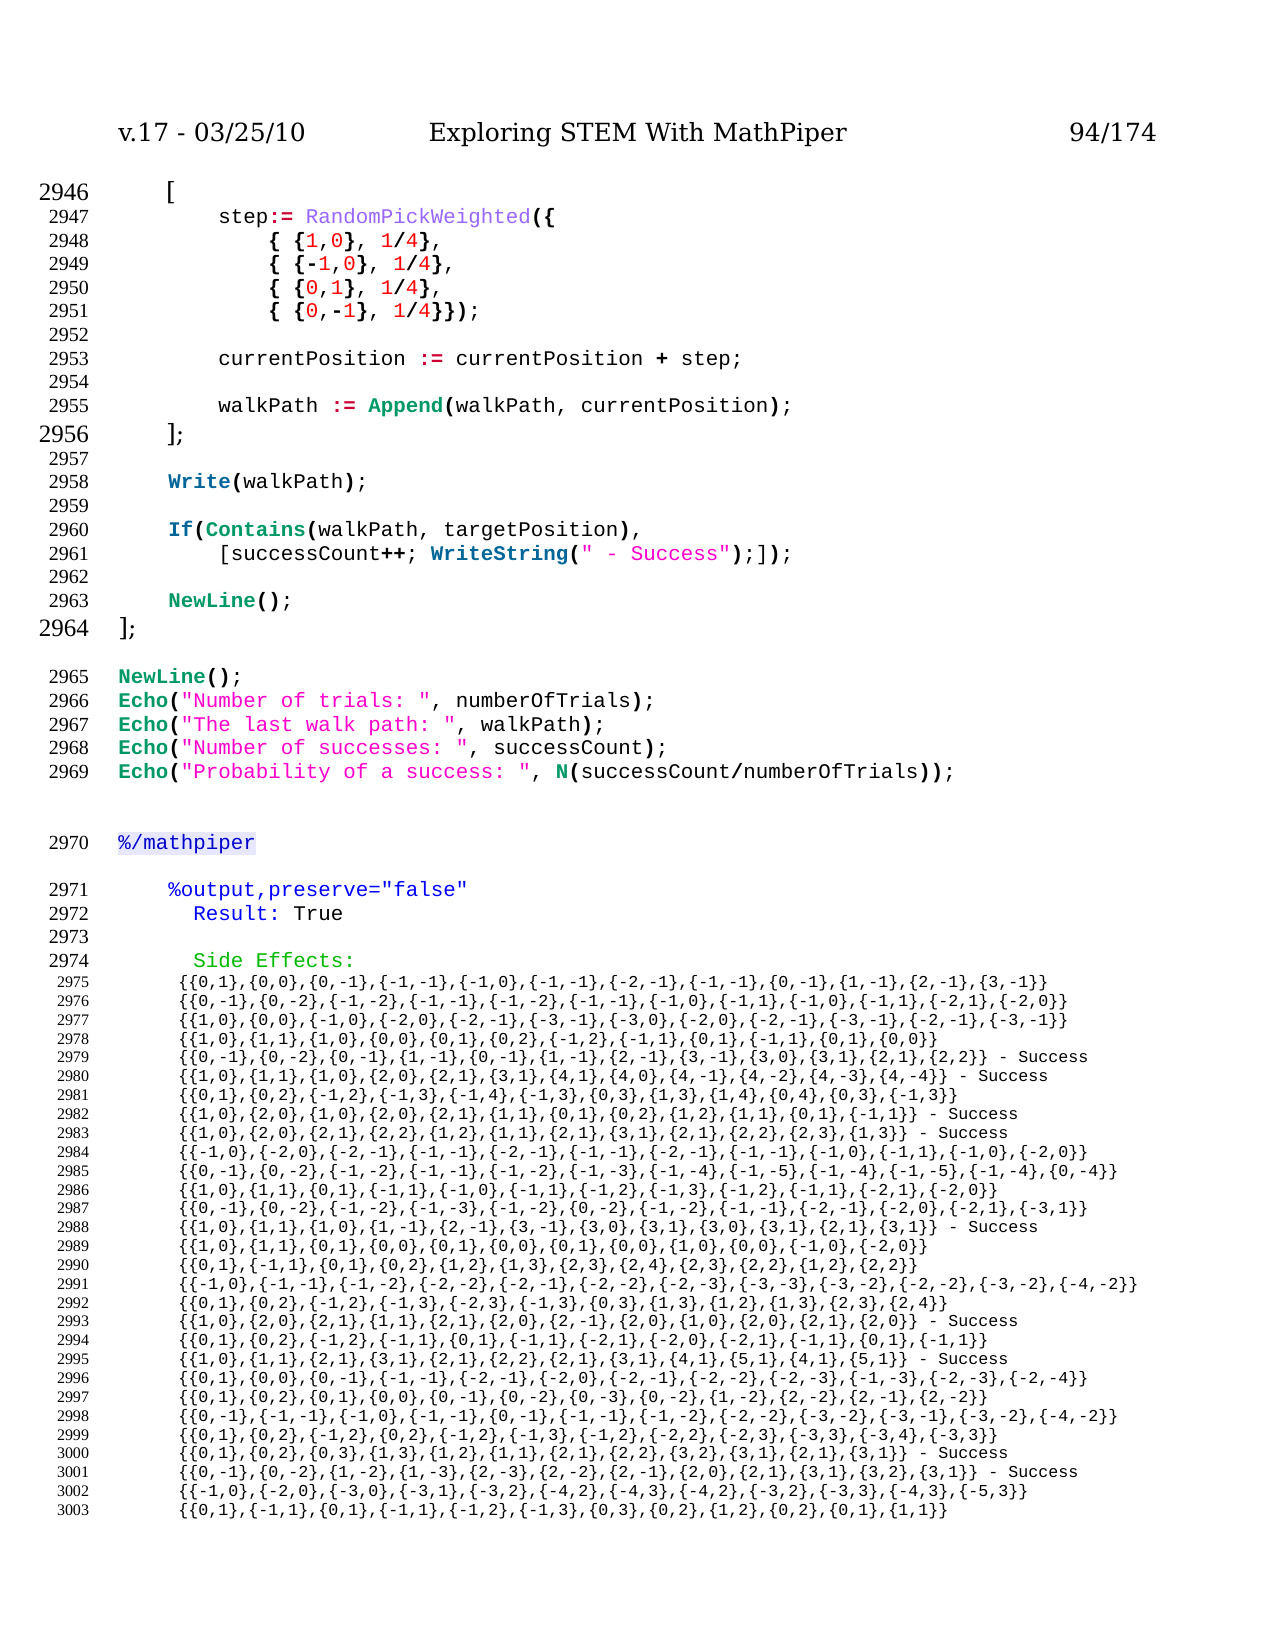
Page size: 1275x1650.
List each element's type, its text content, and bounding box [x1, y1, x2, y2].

text {{0,-1},{0,-2},{-1,-2},{-1,-3},{-1,-2},{0,-2},{-1,-2},{-1,-1},{-2,-1},{-2,0},{-2,1},{-3,1}} [118, 1200, 1157, 1219]
text currentPosition := currentPosition + step; [118, 348, 1157, 371]
text walkPath := Append(walkPath, currentPosition); [118, 395, 1157, 419]
text %/mathpiper [118, 832, 1157, 855]
text {{0,1},{0,0},{0,-1},{-1,-1},{-2,-1},{-2,0},{-2,-1},{-2,-2},{-2,-3},{-1,-3},{-2,-3},{-2,-4}} [118, 1369, 1157, 1388]
text {{1,0},{2,0},{1,0},{2,0},{2,1},{1,1},{0,1},{0,2},{1,2},{1,1},{0,1},{-1,1}} - Success [118, 1106, 1157, 1124]
text {{0,1},{0,2},{0,3},{1,3},{1,2},{1,1},{2,1},{2,2},{3,2},{3,1},{2,1},{3,1}} - Success [118, 1445, 1157, 1464]
text {{1,0},{2,0},{2,1},{2,2},{1,2},{1,1},{2,1},{3,1},{2,1},{2,2},{2,3},{1,3}} - Success [118, 1124, 1157, 1143]
text { {0,1}, 1/4}, [118, 277, 1157, 301]
text {{0,-1},{0,-2},{-1,-2},{-1,-1},{-1,-2},{-1,-1},{-1,0},{-1,1},{-1,0},{-1,1},{-2,1},{-2,0}} [118, 992, 1157, 1011]
text {{0,-1},{0,-2},{1,-2},{1,-3},{2,-3},{2,-2},{2,-1},{2,0},{2,1},{3,1},{3,2},{3,1}} - Success [118, 1464, 1157, 1483]
text {{1,0},{0,0},{-1,0},{-2,0},{-2,-1},{-3,-1},{-3,0},{-2,0},{-2,-1},{-3,-1},{-2,-1},{-3,-1}} [118, 1011, 1157, 1030]
text {{0,1},{-1,1},{0,1},{-1,1},{-1,2},{-1,3},{0,3},{0,2},{1,2},{0,2},{0,1},{1,1}} [118, 1502, 1157, 1520]
text {{0,1},{0,2},{-1,2},{-1,3},{-1,4},{-1,3},{0,3},{1,3},{1,4},{0,4},{0,3},{-1,3}} [118, 1087, 1157, 1106]
text Echo("Probability of a success: ", N(successCount/numberOfTrials)); [118, 761, 1157, 784]
text {{-1,0},{-2,0},{-2,-1},{-1,-1},{-2,-1},{-1,-1},{-2,-1},{-1,-1},{-1,0},{-1,1},{-1,0},{-2,0}} [118, 1143, 1157, 1162]
text [successCount++; WriteString(" - Success");]); [118, 542, 1157, 566]
text {{0,1},{0,2},{0,1},{0,0},{0,-1},{0,-2},{0,-3},{0,-2},{1,-2},{2,-2},{2,-1},{2,-2}} [118, 1388, 1157, 1407]
text {{1,0},{2,0},{2,1},{1,1},{2,1},{2,0},{2,-1},{2,0},{1,0},{2,0},{2,1},{2,0}} - Success [118, 1313, 1157, 1332]
text {{0,-1},{-1,-1},{-1,0},{-1,-1},{0,-1},{-1,-1},{-1,-2},{-2,-2},{-3,-2},{-3,-1},{-3,-2},{-4,-2}} [118, 1407, 1157, 1426]
text {{1,0},{1,1},{1,0},{0,0},{0,1},{0,2},{-1,2},{-1,1},{0,1},{-1,1},{0,1},{0,0}} [118, 1030, 1157, 1049]
text Echo("Number of trials: ", numberOfTrials); [118, 690, 1157, 713]
text {{0,-1},{0,-2},{0,-1},{1,-1},{0,-1},{1,-1},{2,-1},{3,-1},{3,0},{3,1},{2,1},{2,2}} - Success [118, 1049, 1157, 1068]
text {{1,0},{1,1},{0,1},{-1,1},{-1,0},{-1,1},{-1,2},{-1,3},{-1,2},{-1,1},{-2,1},{-2,0}} [118, 1181, 1157, 1200]
text [ [118, 177, 1157, 206]
text Side Effects: [118, 950, 1157, 974]
text step:= RandomPickWeighted({ [118, 206, 1157, 229]
text {{1,0},{1,1},{0,1},{0,0},{0,1},{0,0},{0,1},{0,0},{1,0},{0,0},{-1,0},{-2,0}} [118, 1238, 1157, 1256]
text {{1,0},{1,1},{1,0},{1,-1},{2,-1},{3,-1},{3,0},{3,1},{3,0},{3,1},{2,1},{3,1}} - Success [118, 1219, 1157, 1238]
text NewLine(); [118, 666, 1157, 690]
text {{0,1},{0,2},{-1,2},{-1,3},{-2,3},{-1,3},{0,3},{1,3},{1,2},{1,3},{2,3},{2,4}} [118, 1294, 1157, 1313]
text Write(walkPath); [118, 472, 1157, 495]
text {{-1,0},{-1,-1},{-1,-2},{-2,-2},{-2,-1},{-2,-2},{-2,-3},{-3,-3},{-3,-2},{-2,-2},{-3,-2},{-4,-2}} [118, 1275, 1157, 1294]
text If(Contains(walkPath, targetPosition), [118, 519, 1157, 542]
text {{0,1},{0,2},{-1,2},{-1,1},{0,1},{-1,1},{-2,1},{-2,0},{-2,1},{-1,1},{0,1},{-1,1}} [118, 1332, 1157, 1351]
text ]; [118, 419, 1157, 448]
text { {1,0}, 1/4}, [118, 229, 1157, 253]
text ]; [118, 613, 1157, 643]
text {{1,0},{1,1},{2,1},{3,1},{2,1},{2,2},{2,1},{3,1},{4,1},{5,1},{4,1},{5,1}} - Success [118, 1351, 1157, 1369]
text {{-1,0},{-2,0},{-3,0},{-3,1},{-3,2},{-4,2},{-4,3},{-4,2},{-3,2},{-3,3},{-4,3},{-5,3}} [118, 1483, 1157, 1502]
text { {0,-1}, 1/4}}); [118, 301, 1157, 324]
text {{0,1},{0,2},{-1,2},{0,2},{-1,2},{-1,3},{-1,2},{-2,2},{-2,3},{-3,3},{-3,4},{-3,3}} [118, 1426, 1157, 1445]
text {{0,1},{-1,1},{0,1},{0,2},{1,2},{1,3},{2,3},{2,4},{2,3},{2,2},{1,2},{2,2}} [118, 1256, 1157, 1275]
text {{1,0},{1,1},{1,0},{2,0},{2,1},{3,1},{4,1},{4,0},{4,-1},{4,-2},{4,-3},{4,-4}} - Success [118, 1068, 1157, 1087]
text Echo("Number of successes: ", successCount); [118, 737, 1157, 761]
text {{0,1},{0,0},{0,-1},{-1,-1},{-1,0},{-1,-1},{-2,-1},{-1,-1},{0,-1},{1,-1},{2,-1},{3,-1}} [118, 974, 1157, 992]
text Result: True [118, 903, 1157, 926]
text { {-1,0}, 1/4}, [118, 253, 1157, 277]
text Echo("The last walk path: ", walkPath); [118, 713, 1157, 737]
text NewLine(); [118, 590, 1157, 613]
text %output,preserve="false" [118, 879, 1157, 903]
text {{0,-1},{0,-2},{-1,-2},{-1,-1},{-1,-2},{-1,-3},{-1,-4},{-1,-5},{-1,-4},{-1,-5},{-1,-4},{0,-4}} [118, 1162, 1157, 1181]
